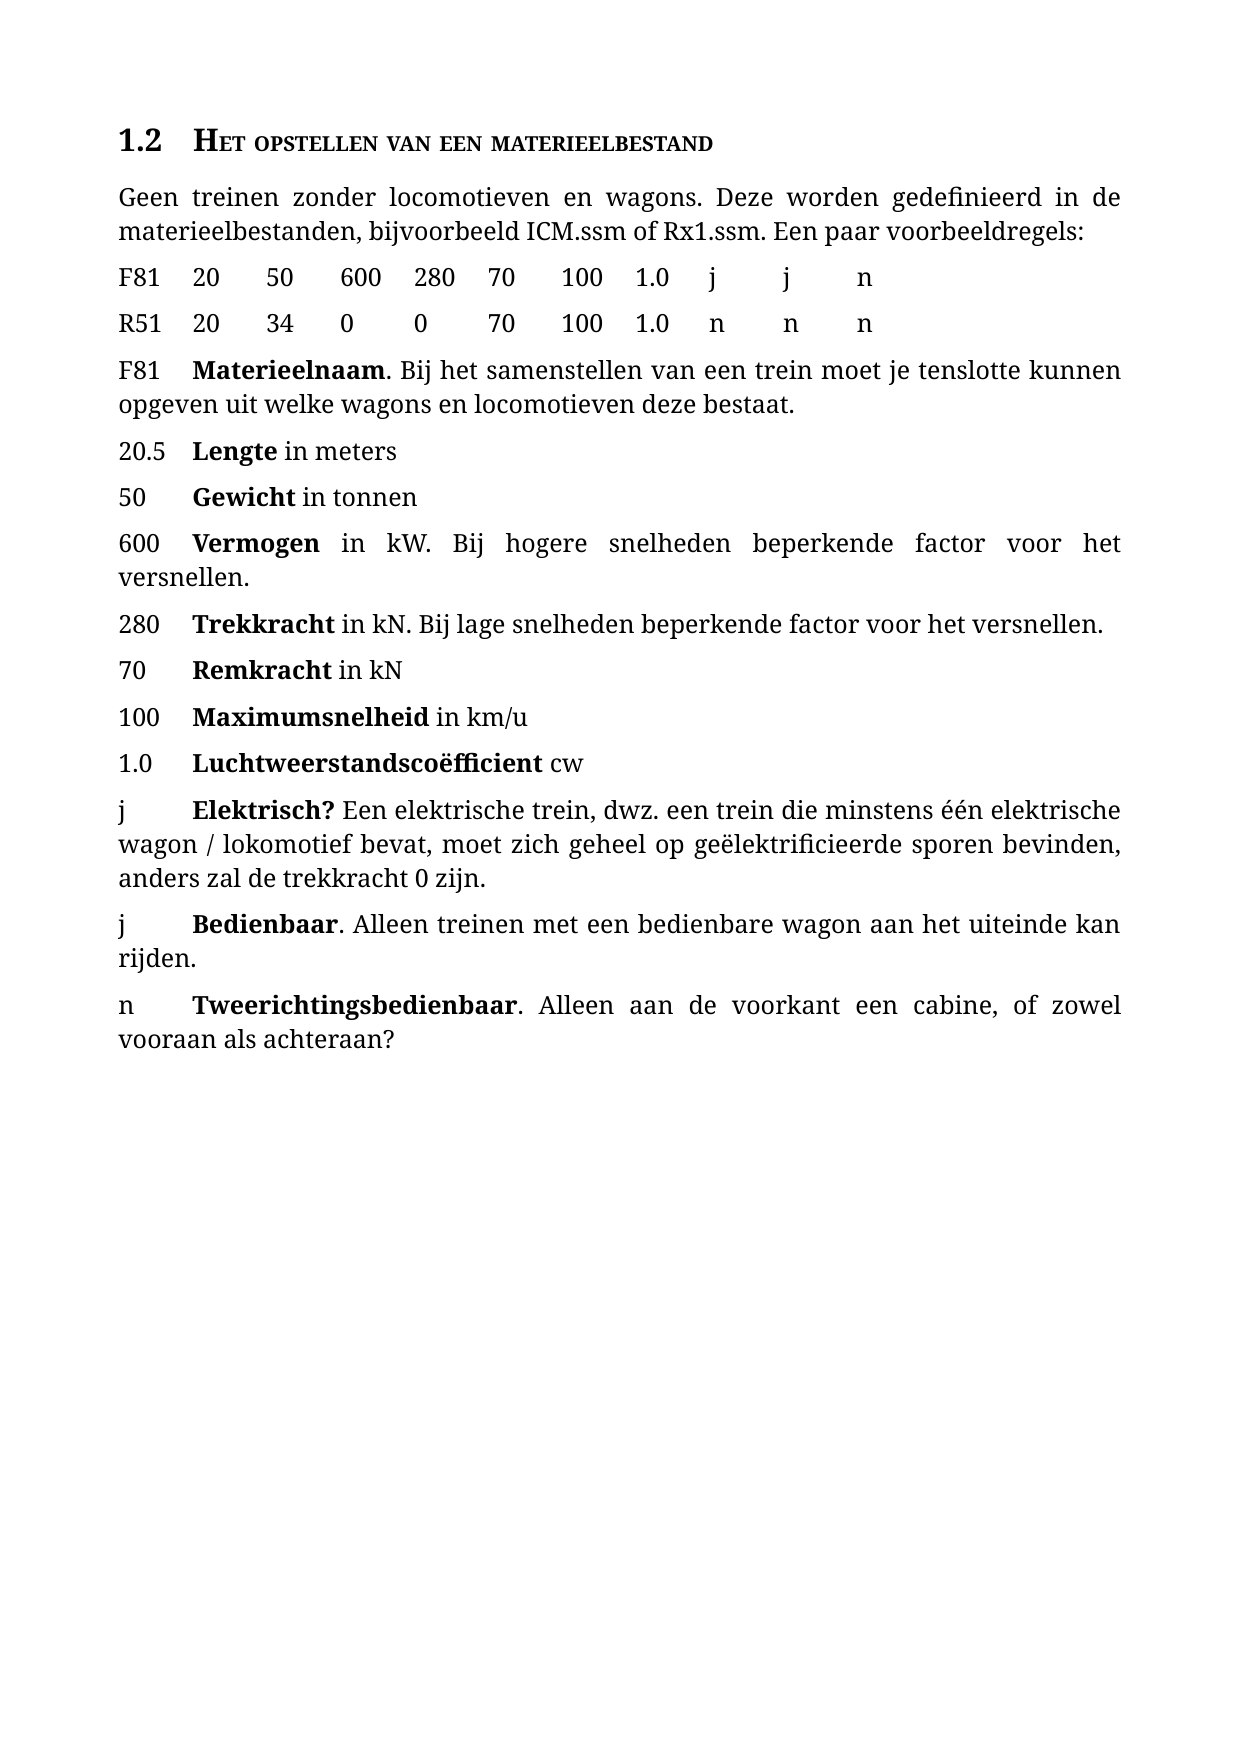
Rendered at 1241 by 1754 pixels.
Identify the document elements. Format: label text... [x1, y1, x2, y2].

text F81 Materieelnaam. Bij het samenstellen van een trein moet je tenslotte kunnen opgeven uit welke wagons en locomotieven deze bestaat. [118, 353, 1122, 421]
text R51 20 34 0 0 70 100 1.0 n n n [118, 306, 1122, 340]
subtitle Het opstellen van een materieelbestand [118, 118, 1122, 161]
text 1.0 Luchtweerstandscoëfficient cw [118, 746, 1122, 780]
text 100 Maximumsnelheid in km/u [118, 699, 1122, 733]
text 70 Remkracht in kN [118, 653, 1122, 687]
text n Tweerichtingsbedienbaar. Alleen aan de voorkant een cabine, of zowel vooraan als achteraan? [118, 987, 1122, 1056]
text Geen treinen zonder locomotieven en wagons. Deze worden gedefinieerd in de materieelbestanden, bijvoorbeeld ICM.ssm of Rx1.ssm. Een paar voorbeeldregels: [118, 179, 1122, 247]
text F81 20 50 600 280 70 100 1.0 j j n [118, 260, 1122, 294]
text j Bedienbaar. Alleen treinen met een bedienbare wagon aan het uiteinde kan rijden. [118, 907, 1122, 975]
text 50 Gewicht in tonnen [118, 479, 1122, 514]
text 280 Trekkracht in kN. Bij lage snelheden beperkende factor voor het versnellen. [118, 607, 1122, 641]
text 20.5 Lengte in meters [118, 433, 1122, 467]
text j Elektrisch? Een elektrische trein, dwz. een trein die minstens één elektrische wagon / lokomotief bevat, moet zich geheel op geëlektrificieerde sporen bevinden, anders zal de trekkracht 0 zijn. [118, 792, 1122, 894]
text 600 Vermogen in kW. Bij hogere snelheden beperkende factor voor het versnellen. [118, 526, 1122, 594]
